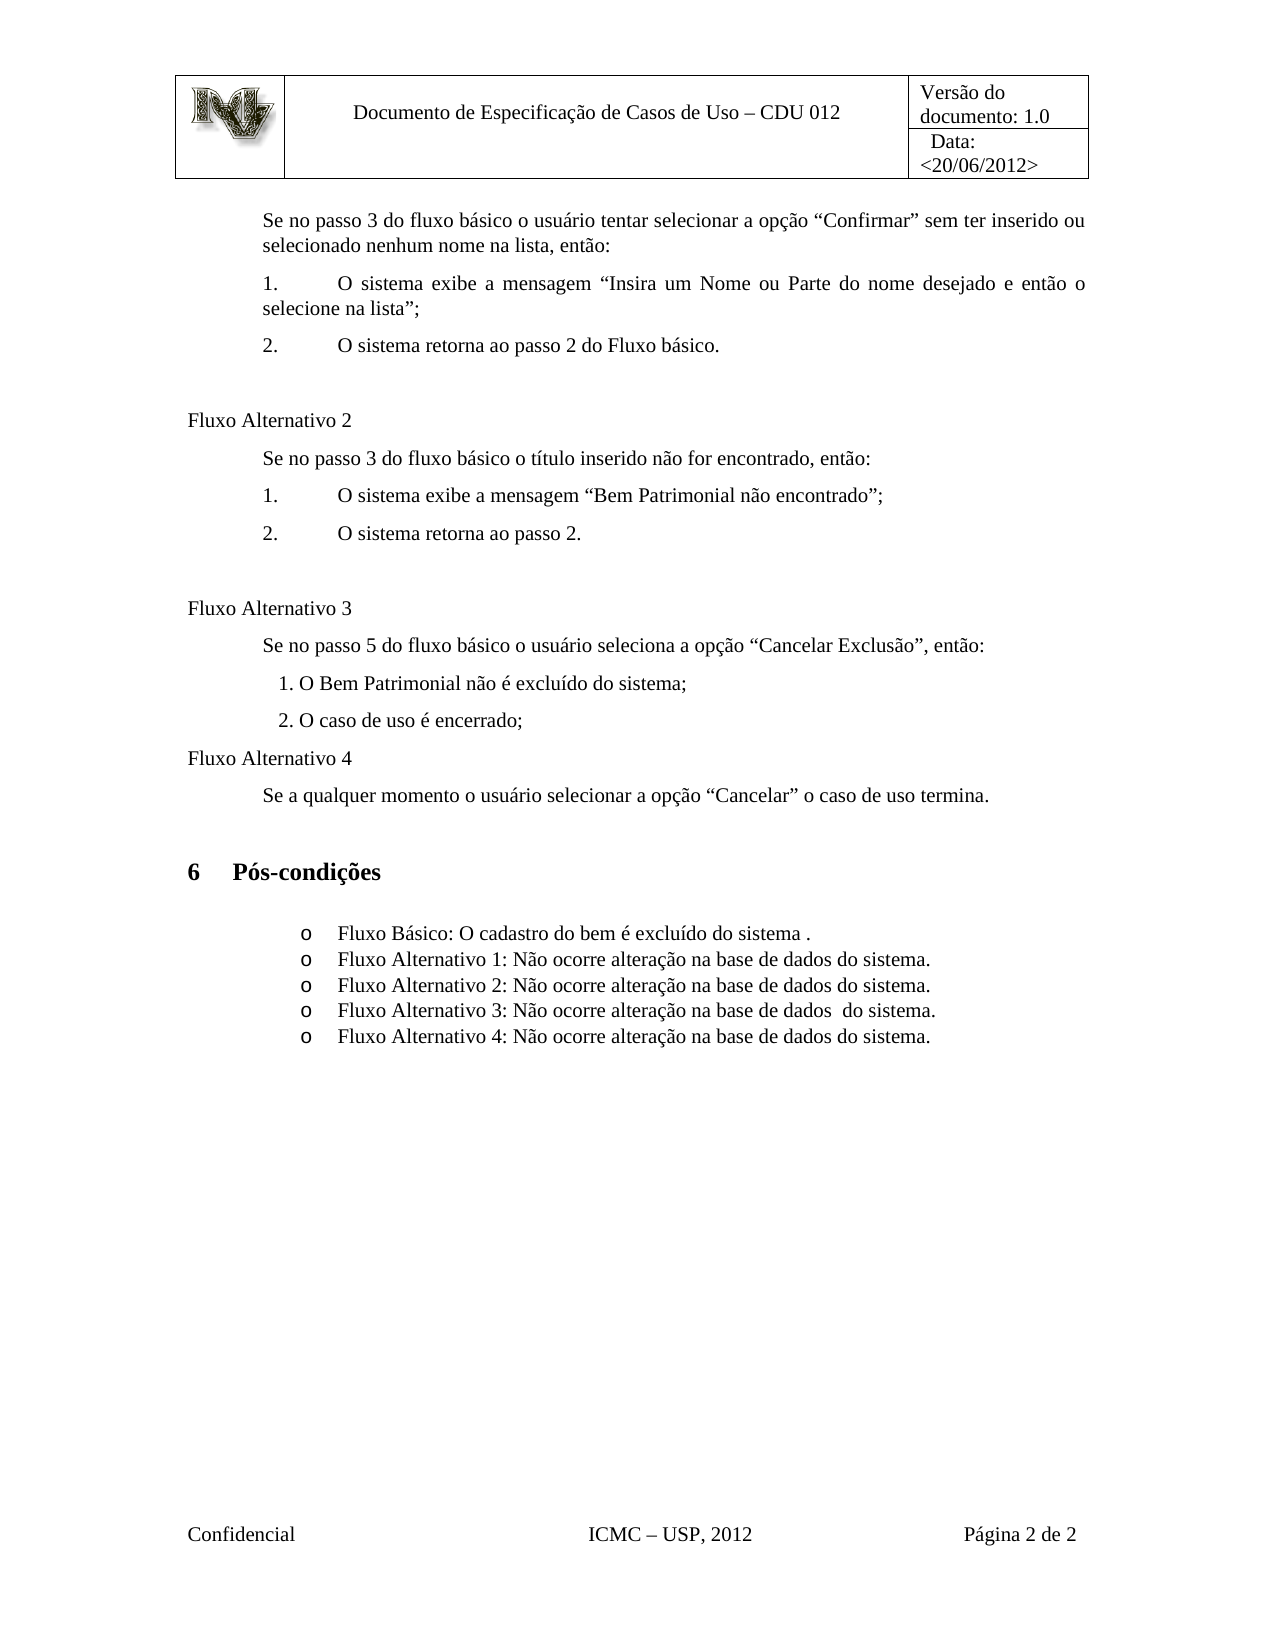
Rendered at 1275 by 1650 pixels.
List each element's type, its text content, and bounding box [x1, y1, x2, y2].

list Fluxo Básico: O cadastro do bem é excluído do sistema . [300, 921, 1087, 947]
list Fluxo Alternativo 3: Não ocorre alteração na base de dados do sistema. [300, 998, 1087, 1024]
text Fluxo Alternativo 3 [187, 595, 1087, 620]
text 1. O Bem Patrimonial não é excluído do sistema; [187, 670, 1087, 695]
text Fluxo Alternativo 2 [187, 407, 1087, 432]
list O sistema retorna ao passo 2. [187, 520, 1087, 545]
list Fluxo Alternativo 4: Não ocorre alteração na base de dados do sistema. [300, 1024, 1087, 1050]
text Se a qualquer momento o usuário selecionar a opção “Cancelar” o caso de uso termina. [187, 782, 1087, 807]
list Fluxo Alternativo 1: Não ocorre alteração na base de dados do sistema. [300, 947, 1087, 972]
picture [186, 76, 277, 151]
text Se no passo 3 do fluxo básico o usuário tentar selecionar a opção “Confirmar” sem ter inserido ou selecionado nenhum nome na lista, então: [262, 207, 1087, 257]
text 1. O sistema exibe a mensagem “Bem Patrimonial não encontrado”; [187, 482, 1087, 507]
subtitle Pós-condições [187, 857, 1087, 886]
list Fluxo Alternativo 2: Não ocorre alteração na base de dados do sistema. [300, 972, 1087, 998]
text Fluxo Alternativo 4 [187, 745, 1087, 770]
text 1. O sistema exibe a mensagem “Insira um Nome ou Parte do nome desejado e então o selecione na lista”; [262, 270, 1087, 320]
text Se no passo 3 do fluxo básico o título inserido não for encontrado, então: [187, 445, 1087, 470]
text Se no passo 5 do fluxo básico o usuário seleciona a opção “Cancelar Exclusão”, então: [187, 632, 1087, 657]
text 2. O caso de uso é encerrado; [187, 707, 1087, 732]
text 2. O sistema retorna ao passo 2 do Fluxo básico. [187, 332, 1087, 357]
